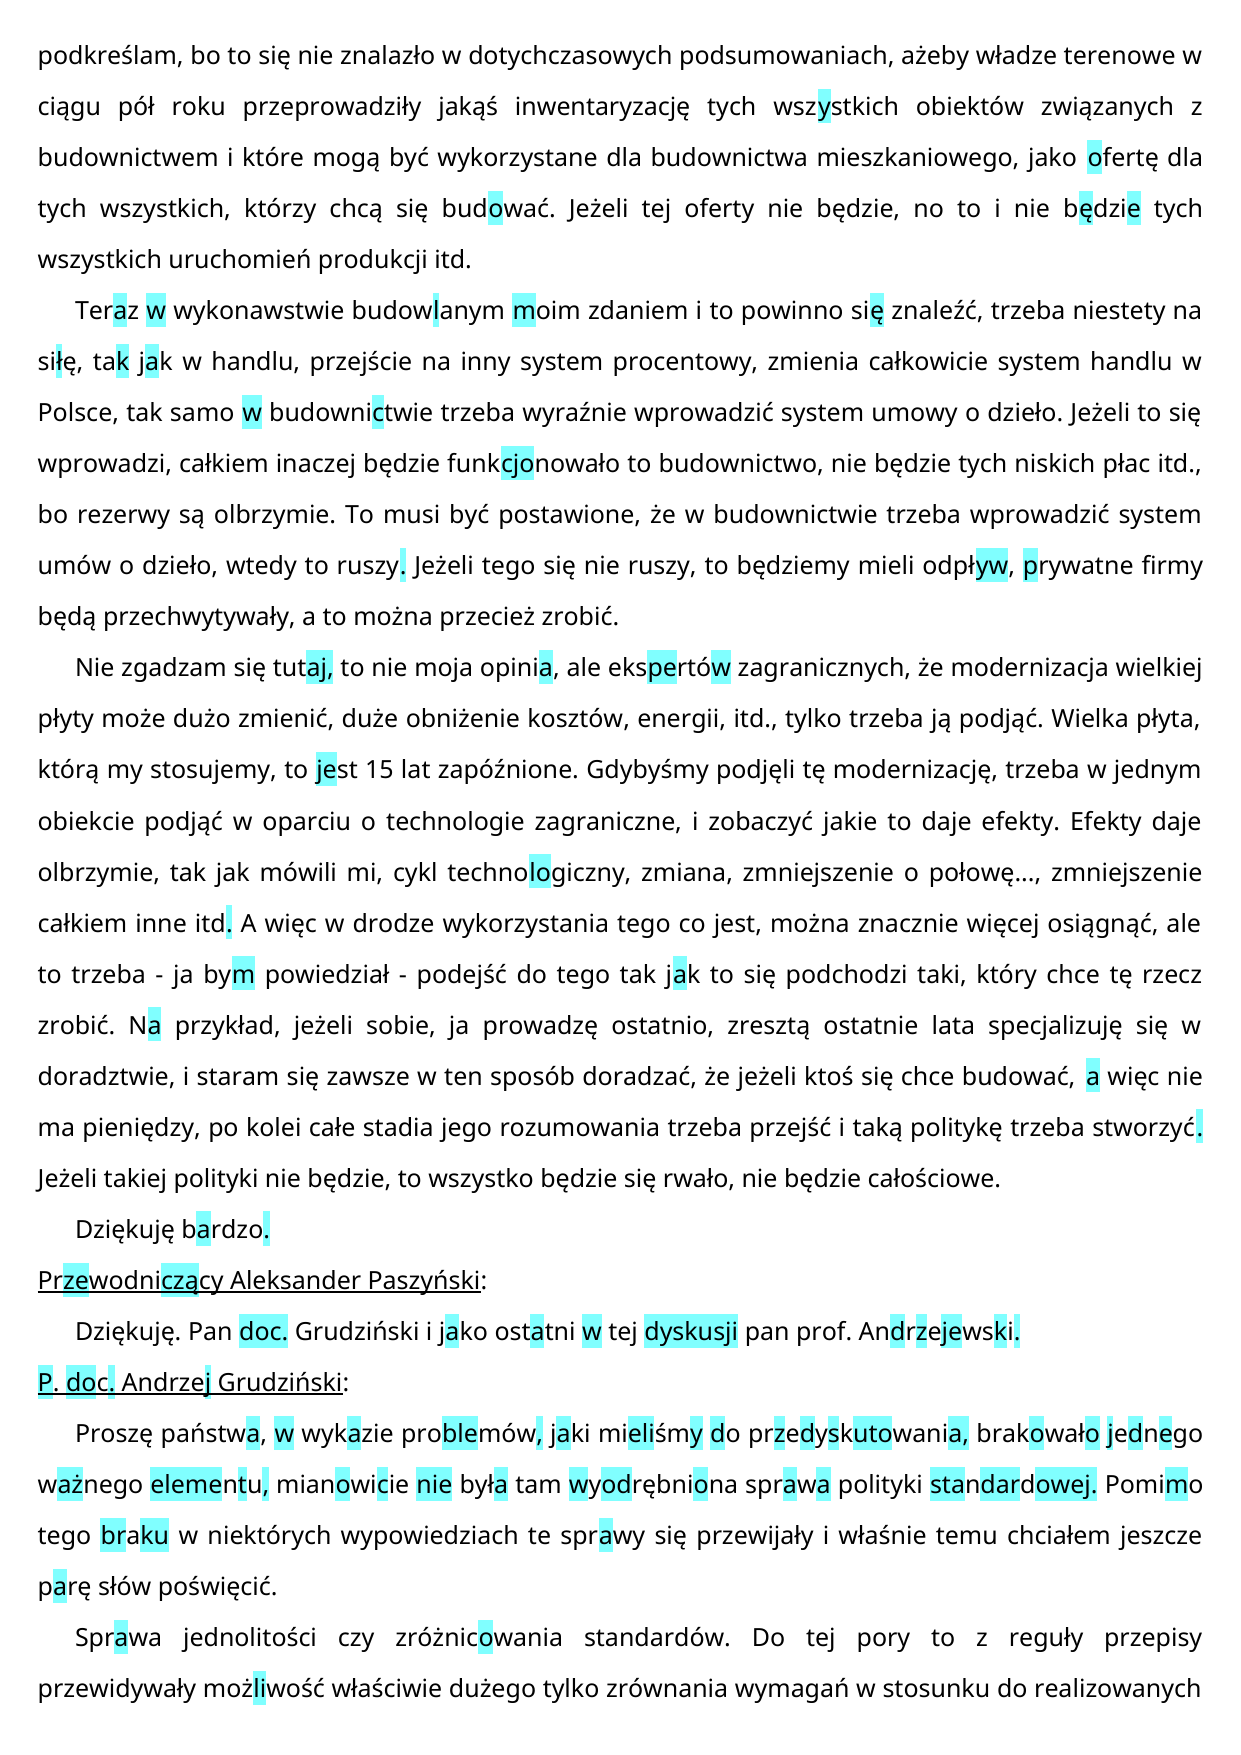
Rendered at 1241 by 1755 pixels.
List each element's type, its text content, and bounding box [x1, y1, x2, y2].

text Nie zgadzam się tutaj, to nie moja opinia, ale ekspertów zagranicznych, że modernizacja wielkiej płyty może dużo zmienić, duże obniżenie kosztów, energii, itd., tylko trzeba ją podjąć. Wielka płyta, którą my stosujemy, to jest 15 lat zapóźnione. Gdybyśmy podjęli tę modernizację, trzeba w jednym obiekcie podjąć w oparciu o technologie zagraniczne, i zobaczyć jakie to daje efekty. Efekty daje olbrzymie, tak jak mówili mi, cykl technologiczny, zmiana, zmniejszenie o połowę..., zmniejszenie całkiem inne itd. A więc w drodze wykorzystania tego co jest, można znacznie więcej osiągnąć, ale to trzeba - ja bym powiedział - podejść do tego tak jak to się podchodzi taki, który chce tę rzecz zrobić. Na przykład, jeżeli sobie, ja prowadzę ostatnio, zresztą ostatnie lata specjalizuję się w doradztwie, i staram się zawsze w ten sposób doradzać, że jeżeli ktoś się chce budować, a więc nie ma pieniędzy, po kolei całe stadia jego rozumowania trzeba przejść i taką politykę trzeba stworzyć. Jeżeli takiej polityki nie będzie, to wszystko będzie się rwało, nie będzie całościowe. [37, 650, 1203, 1194]
text Dziękuję. Pan doc. Grudziński i jako ostatni w tej dyskusji pan prof. Andrzejewski. [37, 1313, 1203, 1348]
text Proszę państwa, w wykazie problemów, jaki mieliśmy do przedyskutowania, brakowało jednego ważnego elementu, mianowicie nie była tam wyodrębniona sprawa polityki standardowej. Pomimo tego braku w niektórych wypowiedziach te sprawy się przewijały i właśnie temu chciałem jeszcze parę słów poświęcić. [37, 1416, 1203, 1603]
text Przewodniczący Aleksander Paszyński: [37, 1262, 1203, 1297]
text podkreślam, bo to się nie znalazło w dotychczasowych podsumowaniach, ażeby władze terenowe w ciągu pół roku przeprowadziły jakąś inwentaryzację tych wszystkich obiektów związanych z budownictwem i które mogą być wykorzystane dla budownictwa mieszkaniowego, jako ofertę dla tych wszystkich, którzy chcą się budować. Jeżeli tej oferty nie będzie, no to i nie będzie tych wszystkich uruchomień produkcji itd. [37, 37, 1203, 276]
text P. doc. Andrzej Grudziński: [37, 1364, 1203, 1399]
text Teraz w wykonawstwie budowlanym moim zdaniem i to powinno się znaleźć, trzeba niestety na siłę, tak jak w handlu, przejście na inny system procentowy, zmienia całkowicie system handlu w Polsce, tak samo w budownictwie trzeba wyraźnie wprowadzić system umowy o dzieło. Jeżeli to się wprowadzi, całkiem inaczej będzie funkcjonowało to budownictwo, nie będzie tych niskich płac itd., bo rezerwy są olbrzymie. To musi być postawione, że w budownictwie trzeba wprowadzić system umów o dzieło, wtedy to ruszy. Jeżeli tego się nie ruszy, to będziemy mieli odpływ, prywatne firmy będą przechwytywały, a to można przecież zrobić. [37, 293, 1203, 633]
text Dziękuję bardzo. [37, 1211, 1203, 1246]
text Sprawa jednolitości czy zróżnicowania standardów. Do tej pory to z reguły przepisy przewidywały możliwość właściwie dużego tylko zrównania wymagań w stosunku do realizowanych [37, 1620, 1203, 1705]
